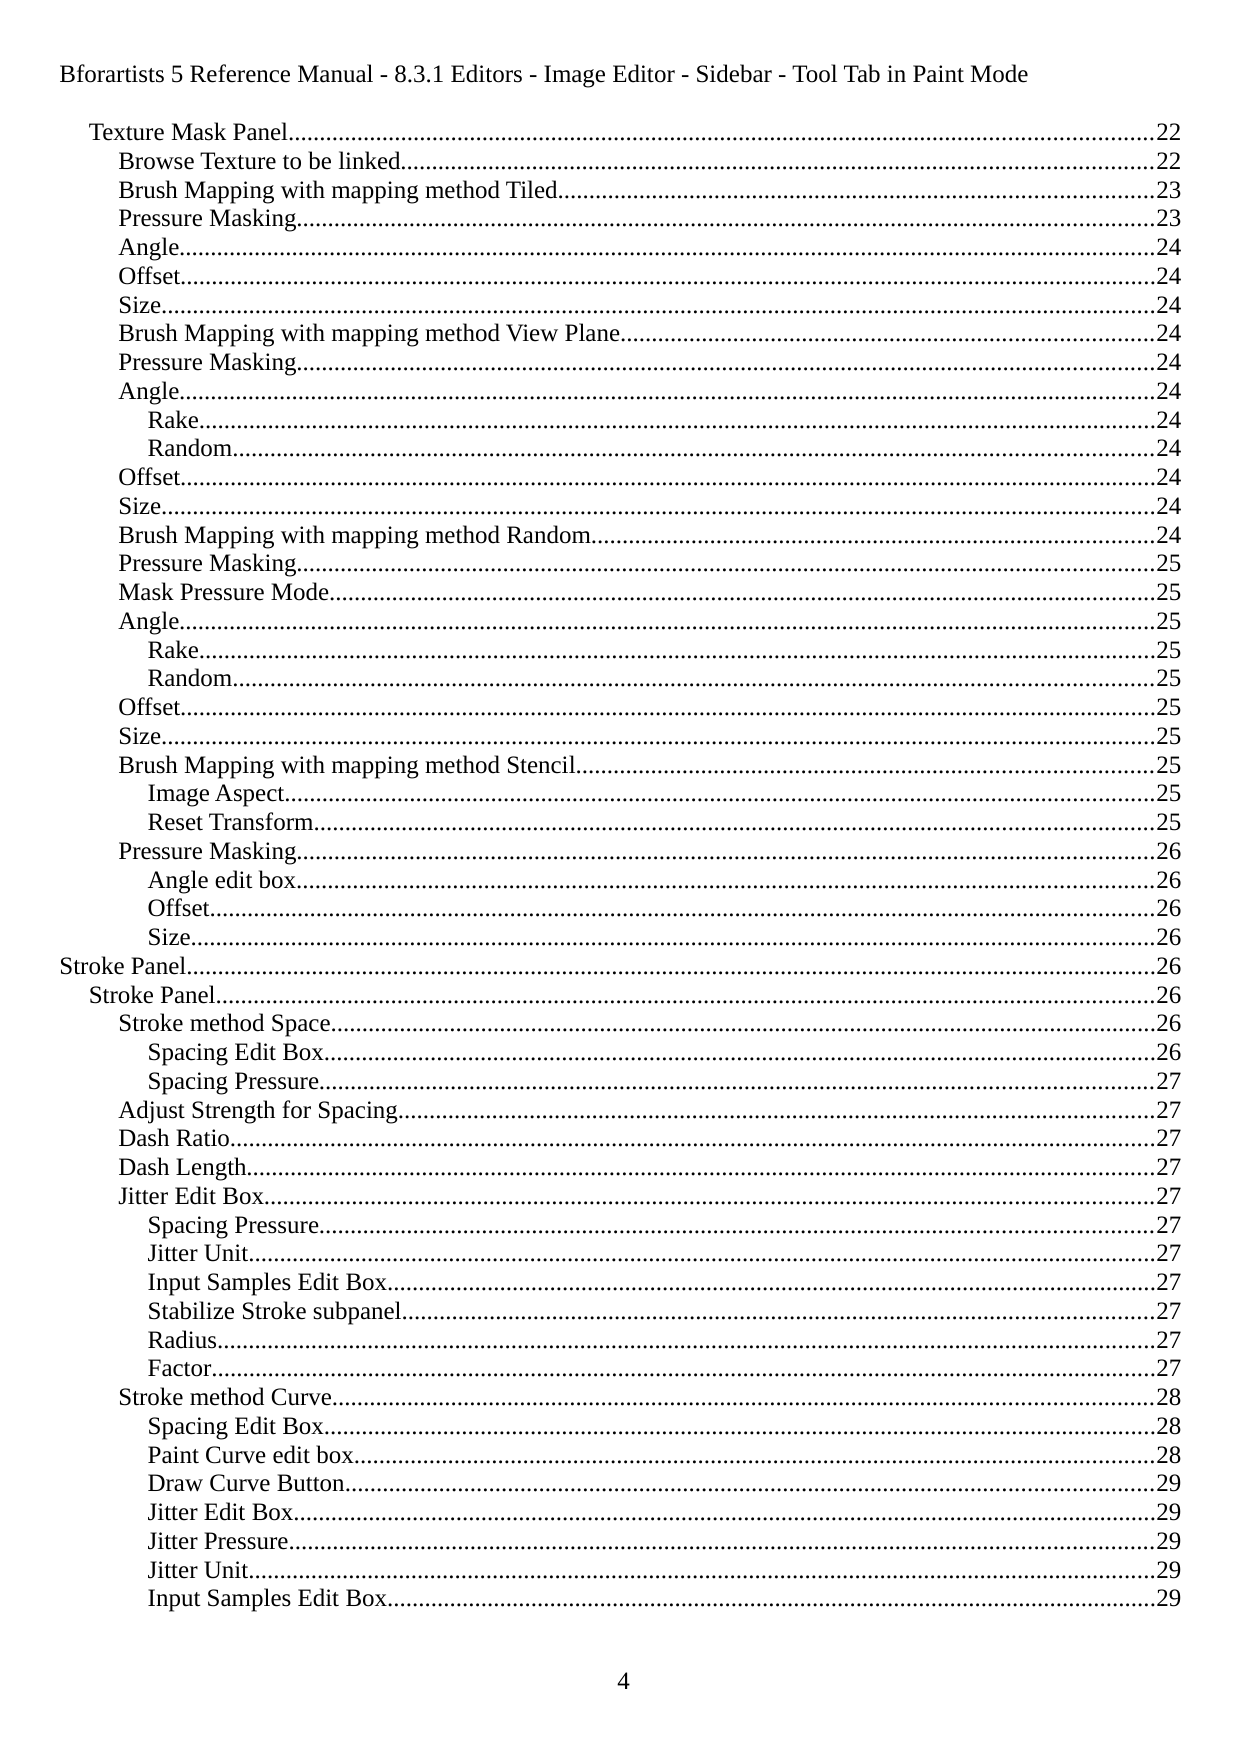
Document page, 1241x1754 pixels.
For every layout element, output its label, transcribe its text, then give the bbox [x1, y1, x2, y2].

text Stroke method Space 26 [118, 1008, 1181, 1037]
text Rake 25 [147, 635, 1181, 663]
text Brush Mapping with mapping method View Plane 24 [118, 318, 1181, 347]
text Dash Length 27 [118, 1152, 1181, 1181]
text Brush Mapping with mapping method Tiled 23 [118, 175, 1181, 203]
text Mask Pressure Mode 25 [118, 577, 1181, 606]
text Pressure Masking 25 [118, 548, 1181, 577]
text Brush Mapping with mapping method Stencil 25 [118, 750, 1181, 778]
text Spacing Pressure 27 [147, 1210, 1181, 1238]
text Jitter Edit Box 29 [147, 1497, 1181, 1526]
text Pressure Masking 26 [118, 836, 1181, 865]
text Angle 25 [118, 606, 1181, 635]
text Stabilize Stroke subpanel 27 [147, 1296, 1181, 1325]
text Jitter Unit 29 [147, 1555, 1181, 1583]
text Angle 24 [118, 232, 1181, 261]
text Image Aspect 25 [147, 778, 1181, 807]
text Spacing Pressure 27 [147, 1066, 1181, 1095]
text Adjust Strength for Spacing 27 [118, 1095, 1181, 1123]
text Radius 27 [147, 1325, 1181, 1353]
text Factor 27 [147, 1353, 1181, 1382]
text Dash Ratio 27 [118, 1123, 1181, 1152]
text Spacing Edit Box 26 [147, 1037, 1181, 1066]
text Size 24 [118, 491, 1181, 520]
text Jitter Unit 27 [147, 1238, 1181, 1267]
text Input Samples Edit Box 27 [147, 1267, 1181, 1296]
text Input Samples Edit Box 29 [147, 1583, 1181, 1612]
text Stroke Panel 26 [59, 951, 1181, 980]
text Pressure Masking 24 [118, 347, 1181, 376]
text Spacing Edit Box 28 [147, 1411, 1181, 1440]
text Paint Curve edit box 28 [147, 1440, 1181, 1468]
text Offset 26 [147, 893, 1181, 922]
text Size 25 [118, 721, 1181, 750]
text Stroke method Curve 28 [118, 1382, 1181, 1411]
text Angle edit box 26 [147, 865, 1181, 893]
text Stroke Panel 26 [88, 980, 1181, 1008]
text Random 24 [147, 433, 1181, 462]
text Draw Curve Button 29 [147, 1468, 1181, 1497]
text Offset 25 [118, 692, 1181, 721]
text Jitter Pressure 29 [147, 1526, 1181, 1555]
text Reset Transform 25 [147, 807, 1181, 836]
text Pressure Masking 23 [118, 203, 1181, 232]
text Offset 24 [118, 462, 1181, 491]
text Angle 24 [118, 376, 1181, 405]
text Rake 24 [147, 405, 1181, 433]
text Size 24 [118, 290, 1181, 318]
text Browse Texture to be linked 22 [118, 146, 1181, 175]
text Offset 24 [118, 261, 1181, 290]
text Jitter Edit Box 27 [118, 1181, 1181, 1210]
text Size 26 [147, 922, 1181, 951]
text Brush Mapping with mapping method Random 24 [118, 520, 1181, 548]
text Texture Mask Panel 22 [88, 117, 1181, 146]
text Random 25 [147, 663, 1181, 692]
